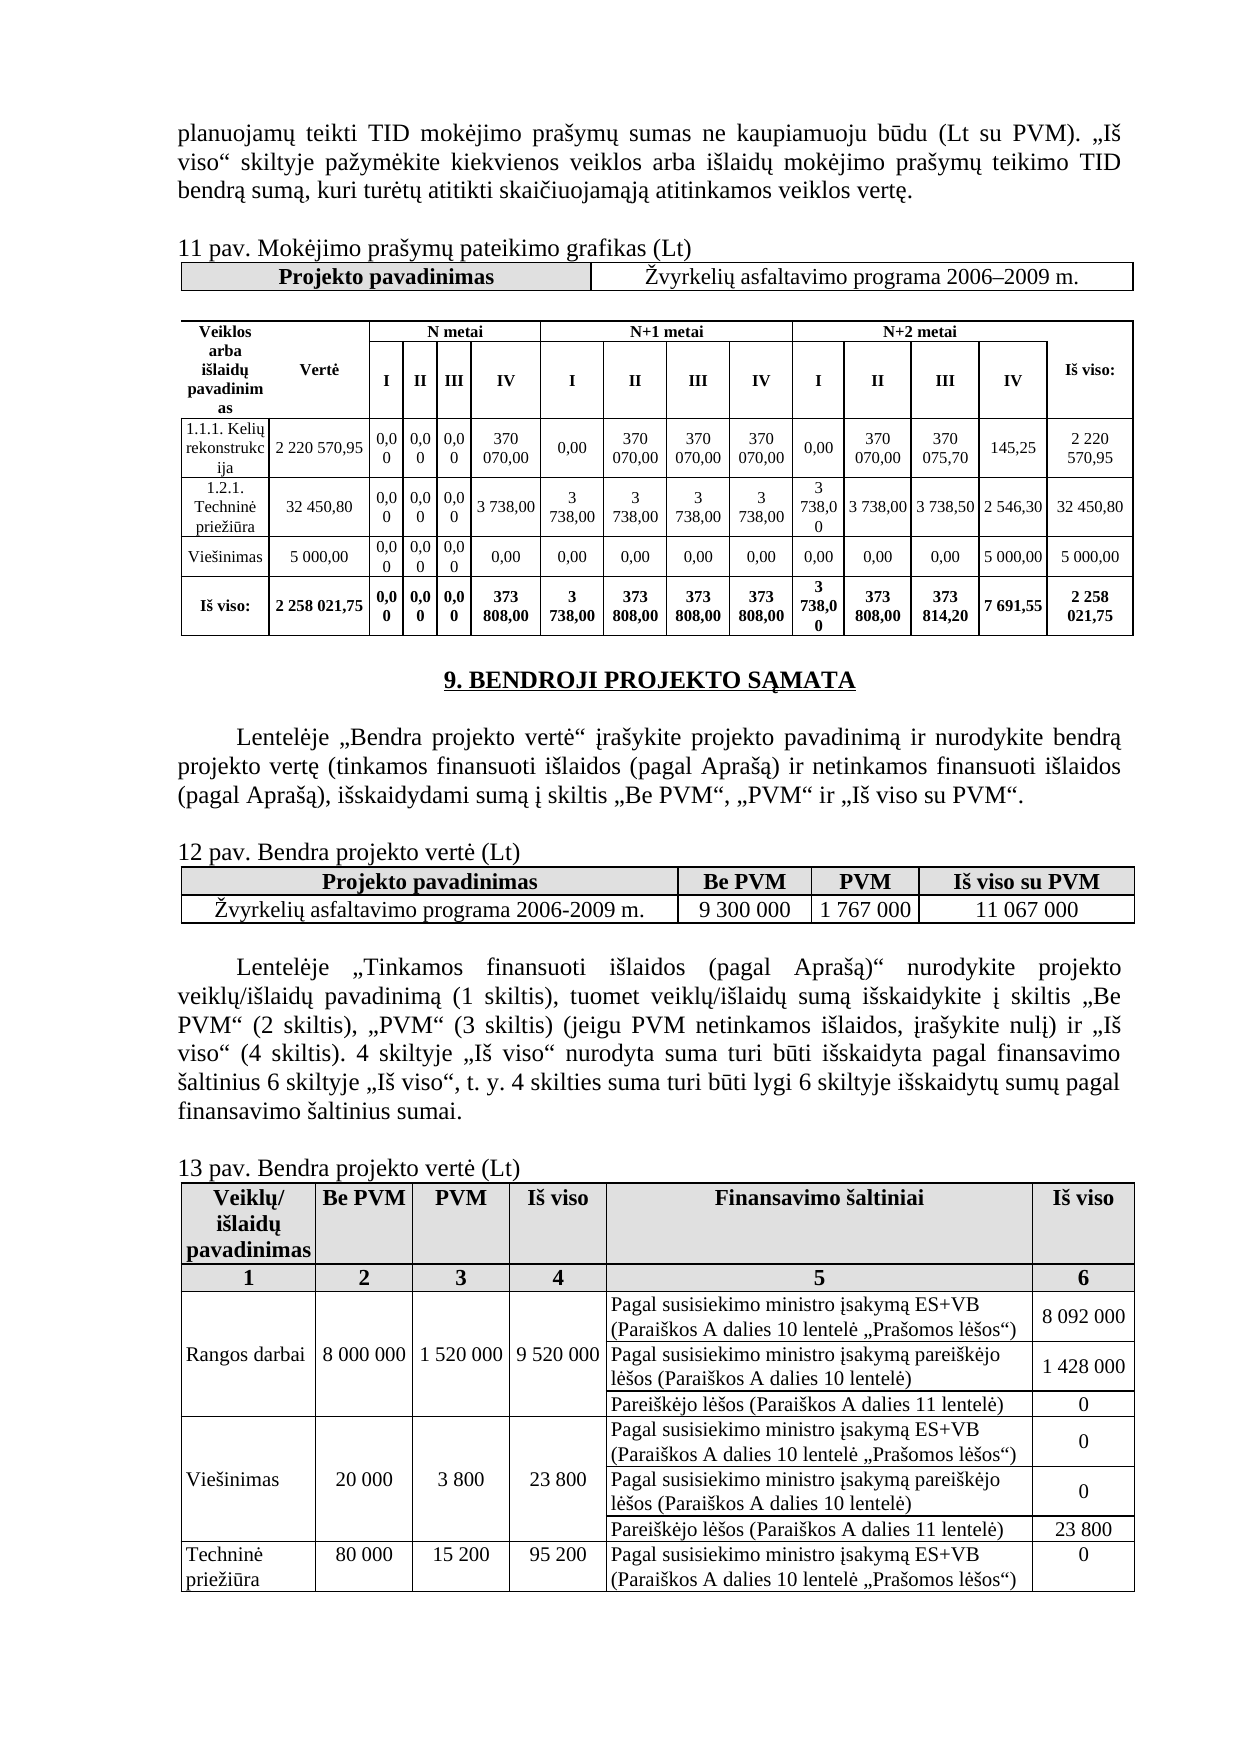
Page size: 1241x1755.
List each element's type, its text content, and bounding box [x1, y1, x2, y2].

table_cell 0,00 [438, 537, 470, 576]
table_cell 7 691,55 [980, 577, 1046, 634]
table_cell 4 [510, 1265, 606, 1291]
table_header Iš viso su PVM [920, 868, 1134, 894]
table_cell 0 [1033, 1392, 1134, 1416]
table_cell Pagal susisiekimo ministro įsakymą ES+VB (Paraiškos A dalies 10 lentelė „Prašomos lėšos“) [607, 1542, 1032, 1591]
table_cell 9 300 000 [679, 896, 811, 922]
table_cell 0,00 [370, 577, 402, 634]
table_cell 2 220 570,95 [270, 419, 369, 477]
table_cell 3 738,00 [793, 478, 843, 536]
table_cell 11 067 000 [920, 896, 1134, 922]
table_cell II [604, 342, 666, 417]
table_cell 2 546,30 [980, 478, 1046, 536]
table_cell 15 200 [413, 1542, 509, 1591]
table_header Be PVM [316, 1184, 412, 1263]
table_cell 2 258 021,75 [270, 577, 369, 634]
table_cell 373 808,00 [604, 577, 666, 634]
table_cell 373 808,00 [472, 577, 540, 634]
table_cell 5 000,00 [1048, 537, 1132, 576]
table_header Iš viso [1033, 1184, 1134, 1263]
table_header Žvyrkelių asfaltavimo programa 2006–2009 m. [592, 263, 1132, 290]
table_cell 0,00 [667, 537, 729, 576]
table_cell 3 738,00 [604, 478, 666, 536]
table_cell 0,00 [370, 537, 402, 576]
table_cell 370 070,00 [845, 419, 910, 477]
table_cell 0,00 [730, 537, 792, 576]
table_cell 0,00 [404, 577, 436, 634]
table_cell 0 [1033, 1542, 1134, 1591]
text 13 pav. Bendra projekto vertė (Lt) [177, 1153, 1122, 1182]
table_cell 1 [182, 1265, 315, 1291]
table_cell Pagal susisiekimo ministro įsakymą pareiškėjo lėšos (Paraiškos A dalies 10 lentelė) [607, 1467, 1032, 1515]
table_cell 370 075,70 [912, 419, 978, 477]
table_cell 20 000 [316, 1417, 412, 1541]
table_cell 0,00 [472, 537, 540, 576]
table_header Iš viso [510, 1184, 606, 1263]
table_cell 370 070,00 [667, 419, 729, 477]
table_cell 3 738,00 [541, 577, 603, 634]
table_cell 95 200 [510, 1542, 606, 1591]
table_cell Viešinimas [182, 1417, 315, 1541]
table_cell 373 808,00 [667, 577, 729, 634]
table_header Finansavimo šaltiniai [607, 1184, 1032, 1263]
table_cell 145,25 [980, 419, 1046, 477]
text 9. BENDROJI PROJEKTO SĄMATA [177, 665, 1122, 694]
table_cell 373 808,00 [845, 577, 910, 634]
table_cell 1.2.1. Techninė priežiūra [182, 478, 268, 536]
table_cell 0 [1033, 1467, 1134, 1515]
table_cell 3 738,00 [845, 478, 910, 536]
table_cell Techninė priežiūra [182, 1542, 315, 1591]
table_cell 9 520 000 [510, 1292, 606, 1416]
table_cell 0,00 [404, 537, 436, 576]
table_header PVM [413, 1184, 509, 1263]
table_cell 0,00 [604, 537, 666, 576]
table_cell 0,00 [438, 478, 470, 536]
table_cell 1 520 000 [413, 1292, 509, 1416]
table_cell I [370, 342, 402, 417]
table_cell 32 450,80 [270, 478, 369, 536]
table_cell Pagal susisiekimo ministro įsakymą ES+VB (Paraiškos A dalies 10 lentelė „Prašomos lėšos“) [607, 1417, 1032, 1466]
table_header PVM [812, 868, 918, 894]
table_cell 3 738,50 [912, 478, 978, 536]
table_cell 5 000,00 [270, 537, 369, 576]
table_cell 373 808,00 [730, 577, 792, 634]
table_cell 3 [413, 1265, 509, 1291]
table_cell 0,00 [438, 419, 470, 477]
table_cell 3 738,00 [793, 577, 843, 634]
table_cell 0,00 [793, 537, 843, 576]
table_cell III [667, 342, 729, 417]
table_cell Pagal susisiekimo ministro įsakymą ES+VB (Paraiškos A dalies 10 lentelė „Prašomos lėšos“) [607, 1292, 1032, 1341]
text planuojamų teikti TID mokėjimo prašymų sumas ne kaupiamuoju būdu (Lt su PVM). „Iš viso“ skiltyje pažymėkite kiekvienos veiklos arba išlaidų mokėjimo prašymų teikimo TID bendrą sumą, kuri turėtų atitikti skaičiuojamąją atitinkamos veiklos vertę. [177, 118, 1122, 204]
table_cell III [912, 342, 978, 417]
table_header Projekto pavadinimas [182, 263, 590, 290]
table_cell 5 000,00 [980, 537, 1046, 576]
table_cell 3 738,00 [472, 478, 540, 536]
table_cell Žvyrkelių asfaltavimo programa 2006-2009 m. [182, 896, 677, 922]
table_cell I [541, 342, 603, 417]
table_cell 32 450,80 [1048, 478, 1132, 536]
table_cell 5 [607, 1265, 1032, 1291]
table_cell Rangos darbai [182, 1292, 315, 1416]
text 11 pav. Mokėjimo prašymų pateikimo grafikas (Lt) [177, 233, 1122, 262]
table_cell 0,00 [541, 537, 603, 576]
table_cell 0,00 [370, 419, 402, 477]
table_cell II [845, 342, 910, 417]
table_header N+2 metai [793, 322, 1047, 341]
table_cell 1.1.1. Kelių rekonstrukcija [182, 419, 268, 477]
table_cell III [438, 342, 470, 417]
table_cell 373 814,20 [912, 577, 978, 634]
table_cell 370 070,00 [472, 419, 540, 477]
table_cell Pagal susisiekimo ministro įsakymą pareiškėjo lėšos (Paraiškos A dalies 10 lentelė) [607, 1342, 1032, 1390]
table_cell 3 738,00 [667, 478, 729, 536]
table_cell 23 800 [510, 1417, 606, 1541]
table_cell 0,00 [404, 419, 436, 477]
table_cell 3 738,00 [730, 478, 792, 536]
table_header N+1 metai [541, 322, 792, 341]
text Lentelėje „Bendra projekto vertė“ įrašykite projekto pavadinimą ir nurodykite bendrą projekto vertę (tinkamos finansuoti išlaidos (pagal Aprašą) ir netinkamos finansuoti išlaidos (pagal Aprašą), išskaidydami sumą į skiltis „Be PVM“, „PVM“ ir „Iš viso su PVM“. [177, 722, 1122, 809]
table_cell 370 070,00 [604, 419, 666, 477]
table_header N metai [370, 322, 540, 341]
table_cell 370 070,00 [730, 419, 792, 477]
table_cell 2 220 570,95 [1048, 419, 1132, 477]
table_cell 0,00 [438, 577, 470, 634]
table_cell 0 [1033, 1417, 1134, 1466]
text 12 pav. Bendra projekto vertė (Lt) [177, 837, 1122, 866]
table_cell 80 000 [316, 1542, 412, 1591]
table_cell 0,00 [793, 419, 843, 477]
table_cell 8 092 000 [1033, 1292, 1134, 1341]
table_cell 6 [1033, 1265, 1134, 1291]
table_cell 0,00 [404, 478, 436, 536]
table_cell IV [980, 342, 1046, 417]
table_cell 0,00 [370, 478, 402, 536]
table_cell IV [730, 342, 792, 417]
table_header Projekto pavadinimas [182, 868, 677, 894]
table_cell 0,00 [845, 537, 910, 576]
table_header Iš viso: [1047, 322, 1132, 417]
table_cell II [404, 342, 436, 417]
table_cell Pareiškėjo lėšos (Paraiškos A dalies 11 lentelė) [607, 1517, 1032, 1541]
table_header Be PVM [679, 868, 811, 894]
table_cell 1 428 000 [1033, 1342, 1134, 1390]
table_cell 0,00 [541, 419, 603, 477]
text Lentelėje „Tinkamos finansuoti išlaidos (pagal Aprašą)“ nurodykite projekto veiklų/išlaidų pavadinimą (1 skiltis), tuomet veiklų/išlaidų sumą išskaidykite į skiltis „Be PVM“ (2 skiltis), „PVM“ (3 skiltis) (jeigu PVM netinkamos išlaidos, įrašykite nulį) ir „Iš viso“ (4 skiltis). 4 skiltyje „Iš viso“ nurodyta suma turi būti išskaidyta pagal finansavimo šaltinius 6 skiltyje „Iš viso“, t. y. 4 skilties suma turi būti lygi 6 skiltyje išskaidytų sumų pagal finansavimo šaltinius sumai. [177, 952, 1122, 1125]
table_cell Viešinimas [182, 537, 268, 576]
table_cell Pareiškėjo lėšos (Paraiškos A dalies 11 lentelė) [607, 1392, 1032, 1416]
table_cell 3 800 [413, 1417, 509, 1541]
table_cell 1 767 000 [812, 896, 918, 922]
table_cell 2 [316, 1265, 412, 1291]
table_cell 0,00 [912, 537, 978, 576]
table_header Veiklos arba išlaidų pavadinimas [181, 322, 269, 417]
table_cell 3 738,00 [541, 478, 603, 536]
table_cell 2 258 021,75 [1048, 577, 1132, 634]
table_header Veiklų/ išlaidų pavadinimas [182, 1184, 315, 1263]
table_header Vertė [269, 322, 369, 417]
table_cell Iš viso: [182, 577, 268, 634]
table_cell 8 000 000 [316, 1292, 412, 1416]
table_cell I [793, 342, 843, 417]
table_cell IV [472, 342, 540, 417]
table_cell 23 800 [1033, 1517, 1134, 1541]
